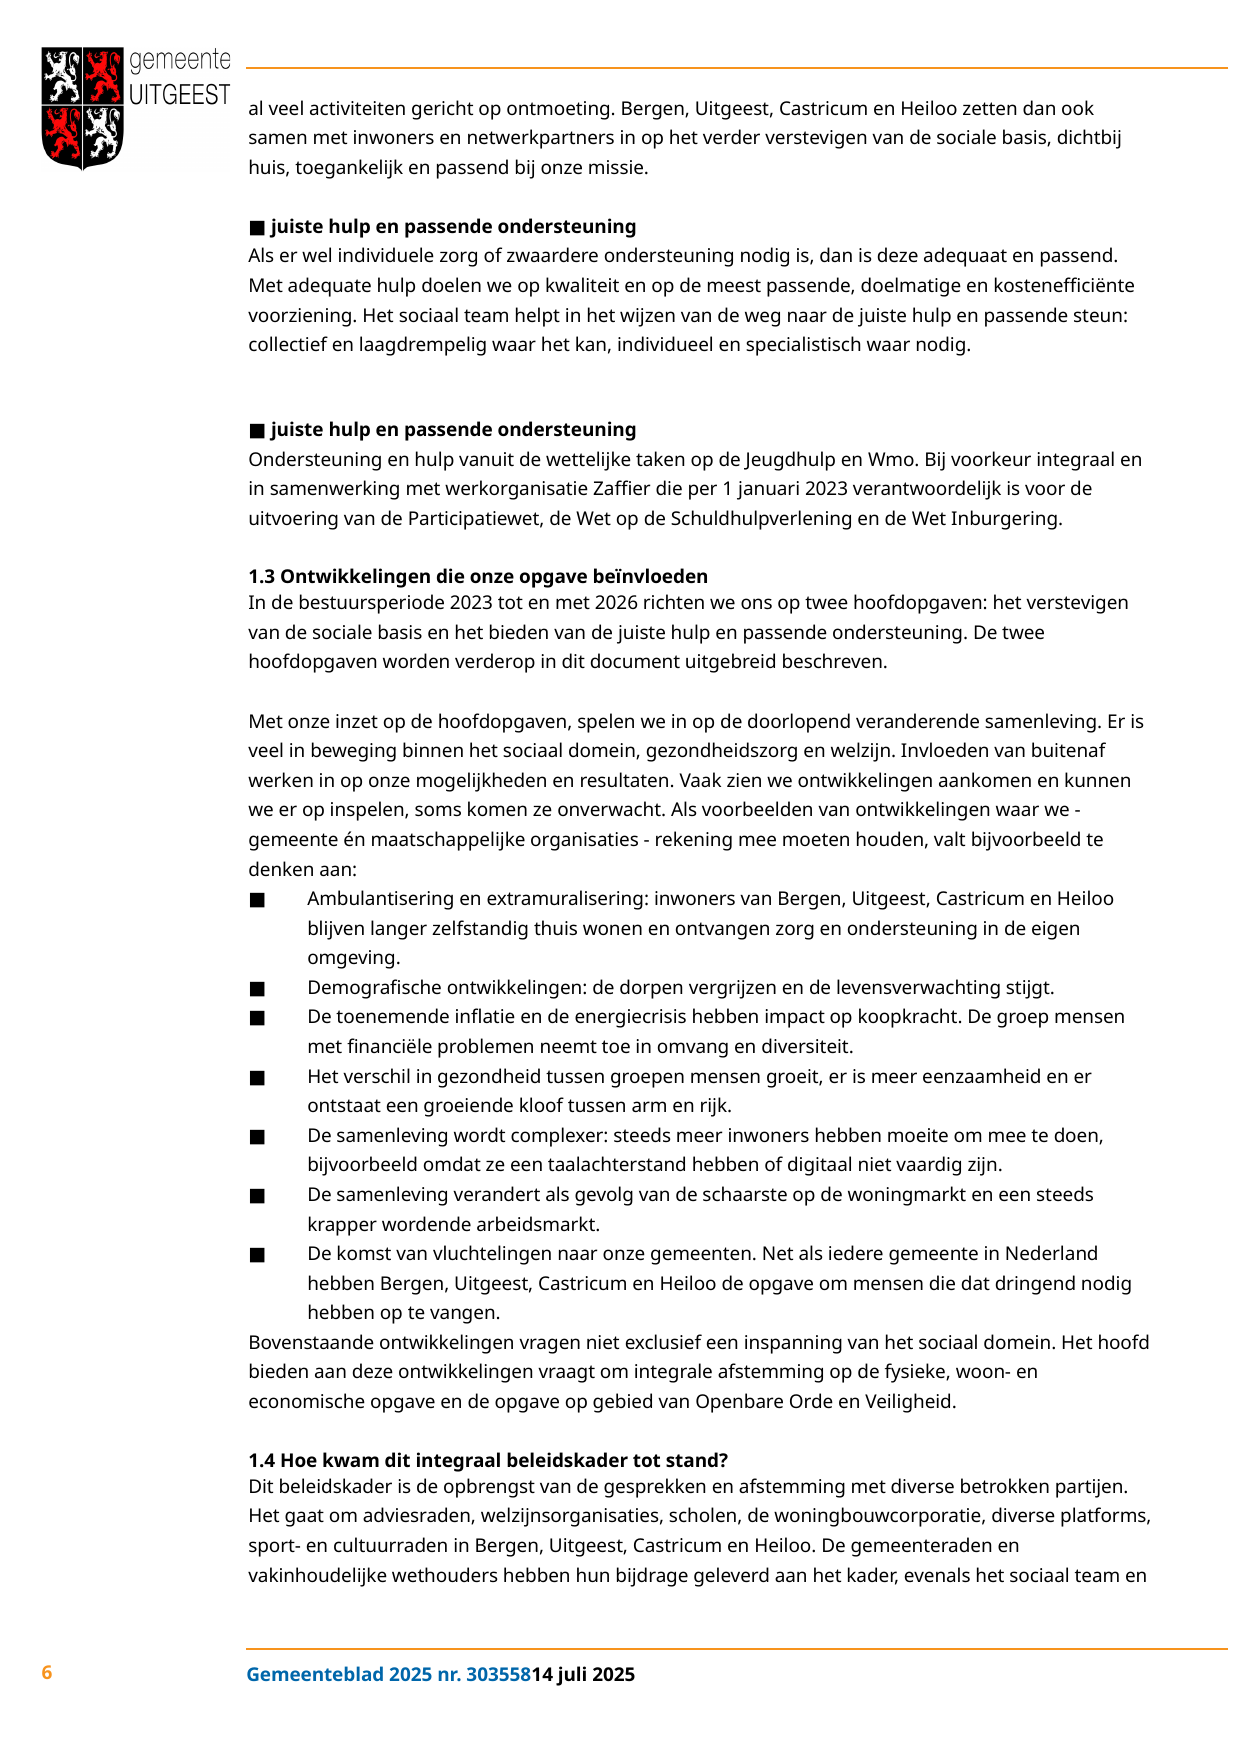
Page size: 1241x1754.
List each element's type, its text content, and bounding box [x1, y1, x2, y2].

list Ambulantisering en extramuralisering: inwoners van Bergen, Uitgeest, Castricum en Heiloo blijven langer zelfstandig thuis wonen en ontvangen zorg en ondersteuning in de eigen omgeving. [248, 885, 1152, 970]
picture [41, 47, 231, 172]
text 1.3 Ontwikkelingen die onze opgave beïnvloeden [248, 564, 1152, 589]
text Als er wel individuele zorg of zwaardere ondersteuning nodig is, dan is deze adequaat en passend. Met adequate hulp doelen we op kwaliteit en op de meest passende, doelmatige en kostenefficiënte voorziening. Het sociaal team helpt in het wijzen van de weg naar de juiste hulp en passende steun: collectief en laagdrempelig waar het kan, individueel en specialistisch waar nodig. [248, 243, 1152, 357]
list De toenemende inflatie en de energiecrisis hebben impact op koopkracht. De groep mensen met financiële problemen neemt toe in omvang en diversiteit. [248, 1004, 1152, 1059]
text al veel activiteiten gericht op ontmoeting. Bergen, Uitgeest, Castricum en Heiloo zetten dan ook samen met inwoners en netwerkpartners in op het verder verstevigen van de sociale basis, dichtbij huis, toegankelijk en passend bij onze missie. [248, 95, 1152, 180]
text Bovenstaande ontwikkelingen vragen niet exclusief een inspanning van het sociaal domein. Het hoofd bieden aan deze ontwikkelingen vraagt om integrale afstemming op de fysieke, woon- en economische opgave en de opgave op gebied van Openbare Orde en Veiligheid. [248, 1329, 1152, 1414]
table_header [248, 391, 1152, 416]
text Dit beleidskader is de opbrengst van de gesprekken en afstemming met diverse betrokken partijen. Het gaat om adviesraden, welzijnsorganisaties, scholen, de woningbouwcorporatie, diverse platforms, sport- en cultuurraden in Bergen, Uitgeest, Castricum en Heiloo. De gemeenteraden en vakinhoudelijke wethouders hebben hun bijdrage geleverd aan het kader, evenals het sociaal team en [248, 1473, 1152, 1588]
list Demografische ontwikkelingen: de dorpen vergrijzen en de levensverwachting stijgt. [248, 974, 1152, 1000]
list De samenleving wordt complexer: steeds meer inwoners hebben moeite om mee te doen, bijvoorbeeld omdat ze een taalachterstand hebben of digitaal niet vaardig zijn. [248, 1122, 1152, 1177]
text Met onze inzet op de hoofdopgaven, spelen we in op de doorlopend veranderende samenleving. Er is veel in beweging binnen het sociaal domein, gezondheidszorg en welzijn. Invloeden van buitenaf werken in op onze mogelijkheden en resultaten. Vaak zien we ontwikkelingen aankomen en kunnen we er op inspelen, soms komen ze onverwacht. Als voorbeelden van ontwikkelingen waar we - gemeente én maatschappelijke organisaties - rekening mee moeten houden, valt bijvoorbeeld te denken aan: [248, 708, 1152, 881]
text ■ juiste hulp en passende ondersteuning [248, 213, 1152, 239]
table_cell ■ juiste hulp en passende ondersteuning Ondersteuning en hulp vanuit de wettelijke taken op de Jeugdhulp en Wmo. Bij voorkeur integraal en in samenwerking met werkorganisatie Zaffier die per 1 januari 2023 verantwoordelijk is voor de uitvoering van de Participatiewet, de Wet op de Schuldhulpverlening en de Wet Inburgering. [248, 416, 1152, 531]
list De komst van vluchtelingen naar onze gemeenten. Net als iedere gemeente in Nederland hebben Bergen, Uitgeest, Castricum en Heiloo de opgave om mensen die dat dringend nodig hebben op te vangen. [248, 1240, 1152, 1325]
list Het verschil in gezondheid tussen groepen mensen groeit, er is meer eenzaamheid en er ontstaat een groeiende kloof tussen arm en rijk. [248, 1063, 1152, 1118]
list De samenleving verandert als gevolg van de schaarste op de woningmarkt en een steeds krapper wordende arbeidsmarkt. [248, 1181, 1152, 1236]
text 1.4 Hoe kwam dit integraal beleidskader tot stand? [248, 1447, 1152, 1473]
text In de bestuursperiode 2023 tot en met 2026 richten we ons op twee hoofdopgaven: het verstevigen van de sociale basis en het bieden van de juiste hulp en passende ondersteuning. De twee hoofdopgaven worden verderop in dit document uitgebreid beschreven. [248, 589, 1152, 674]
